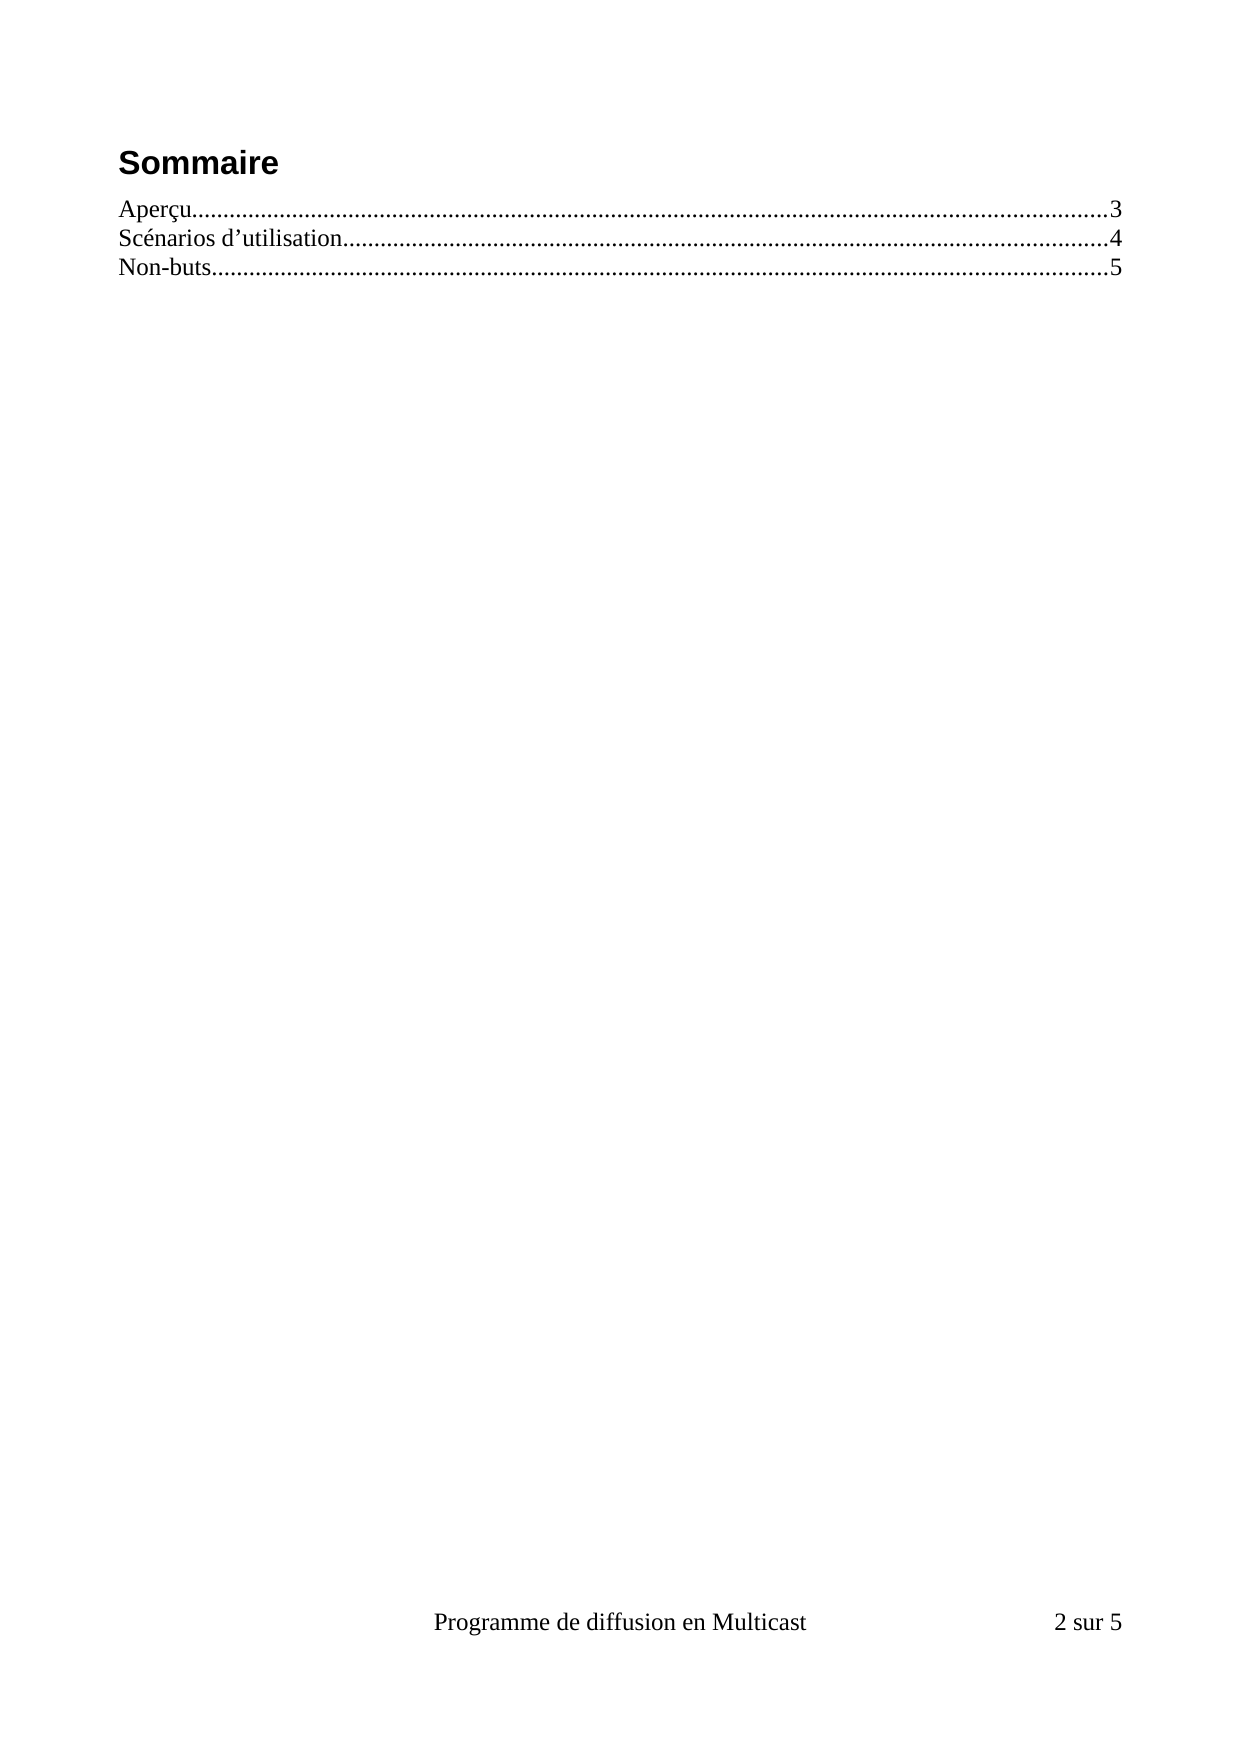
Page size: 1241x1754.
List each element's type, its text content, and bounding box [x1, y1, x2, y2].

text Aperçu 3 [118, 194, 1122, 223]
text Non-buts 5 [118, 252, 1122, 280]
subtitle Sommaire [118, 143, 1122, 182]
text Scénarios d’utilisation 4 [118, 223, 1122, 252]
